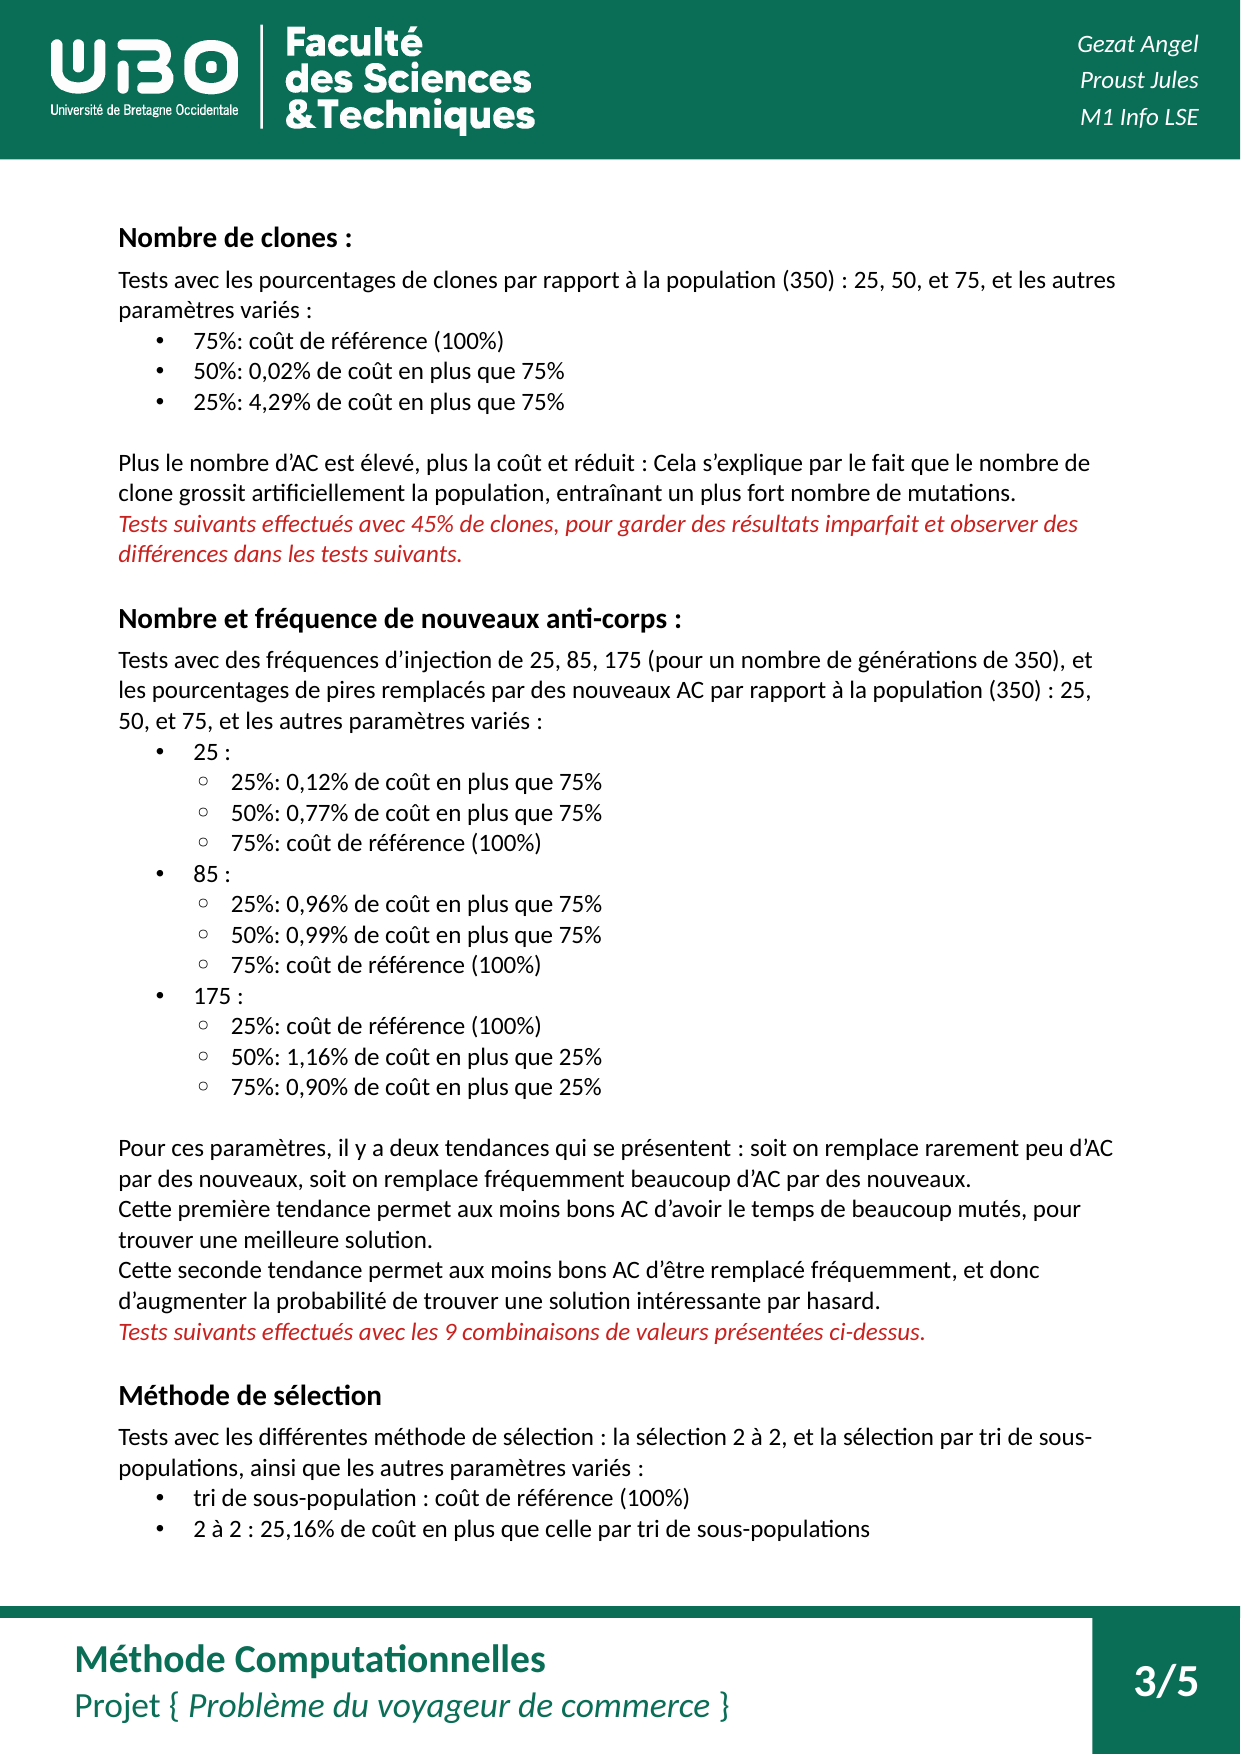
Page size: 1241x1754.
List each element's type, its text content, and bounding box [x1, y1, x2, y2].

list 50%: 0,02% de coût en plus que 75% [156, 356, 1122, 386]
text Tests suivants effectués avec les 9 combinaisons de valeurs présentées ci-dessus. [118, 1316, 1122, 1346]
text Cette seconde tendance permet aux moins bons AC d’être remplacé fréquemment, et donc d’augmenter la probabilité de trouver une solution intéressante par hasard. [118, 1254, 1122, 1316]
list 175 : [156, 980, 1122, 1010]
list 75%: coût de référence (100%) [193, 949, 1122, 980]
list 75%: coût de référence (100%) [193, 827, 1122, 858]
subtitle Méthode de sélection [118, 1377, 1122, 1412]
text Tests suivants effectués avec 45% de clones, pour garder des résultats imparfait et observer des différences dans les tests suivants. [118, 508, 1122, 569]
list 75%: coût de référence (100%) [156, 325, 1122, 356]
list 50%: 1,16% de coût en plus que 25% [193, 1041, 1122, 1071]
list tri de sous-population : coût de référence (100%) [156, 1482, 1122, 1513]
list 25 : [156, 736, 1122, 766]
text Tests avec les différentes méthode de sélection : la sélection 2 à 2, et la sélection par tri de sous-populations, ainsi que les autres paramètres variés : [118, 1421, 1122, 1482]
subtitle Nombre de clones : [118, 219, 1122, 255]
list 85 : [156, 858, 1122, 888]
text Tests avec des fréquences d’injection de 25, 85, 175 (pour un nombre de générations de 350), et les pourcentages de pires remplacés par des nouveaux AC par rapport à la population (350) : 25, 50, et 75, et les autres paramètres variés : [118, 644, 1122, 736]
list 75%: 0,90% de coût en plus que 25% [193, 1071, 1122, 1102]
list 25%: 0,96% de coût en plus que 75% [193, 888, 1122, 919]
list 2 à 2 : 25,16% de coût en plus que celle par tri de sous-populations [156, 1513, 1122, 1543]
text Pour ces paramètres, il y a deux tendances qui se présentent : soit on remplace rarement peu d’AC par des nouveaux, soit on remplace fréquemment beaucoup d’AC par des nouveaux. [118, 1132, 1122, 1193]
text Cette première tendance permet aux moins bons AC d’avoir le temps de beaucoup mutés, pour trouver une meilleure solution. [118, 1193, 1122, 1254]
list 50%: 0,99% de coût en plus que 75% [193, 919, 1122, 949]
text Plus le nombre d’AC est élevé, plus la coût et réduit : Cela s’explique par le fait que le nombre de clone grossit artificiellement la population, entraînant un plus fort nombre de mutations. [118, 447, 1122, 508]
subtitle Nombre et fréquence de nouveaux anti-corps : [118, 600, 1122, 635]
list 50%: 0,77% de coût en plus que 75% [193, 797, 1122, 827]
list 25%: 0,12% de coût en plus que 75% [193, 766, 1122, 797]
list 25%: coût de référence (100%) [193, 1010, 1122, 1041]
list 25%: 4,29% de coût en plus que 75% [156, 386, 1122, 417]
text Tests avec les pourcentages de clones par rapport à la population (350) : 25, 50, et 75, et les autres paramètres variés : [118, 264, 1122, 325]
picture [43, 20, 539, 139]
